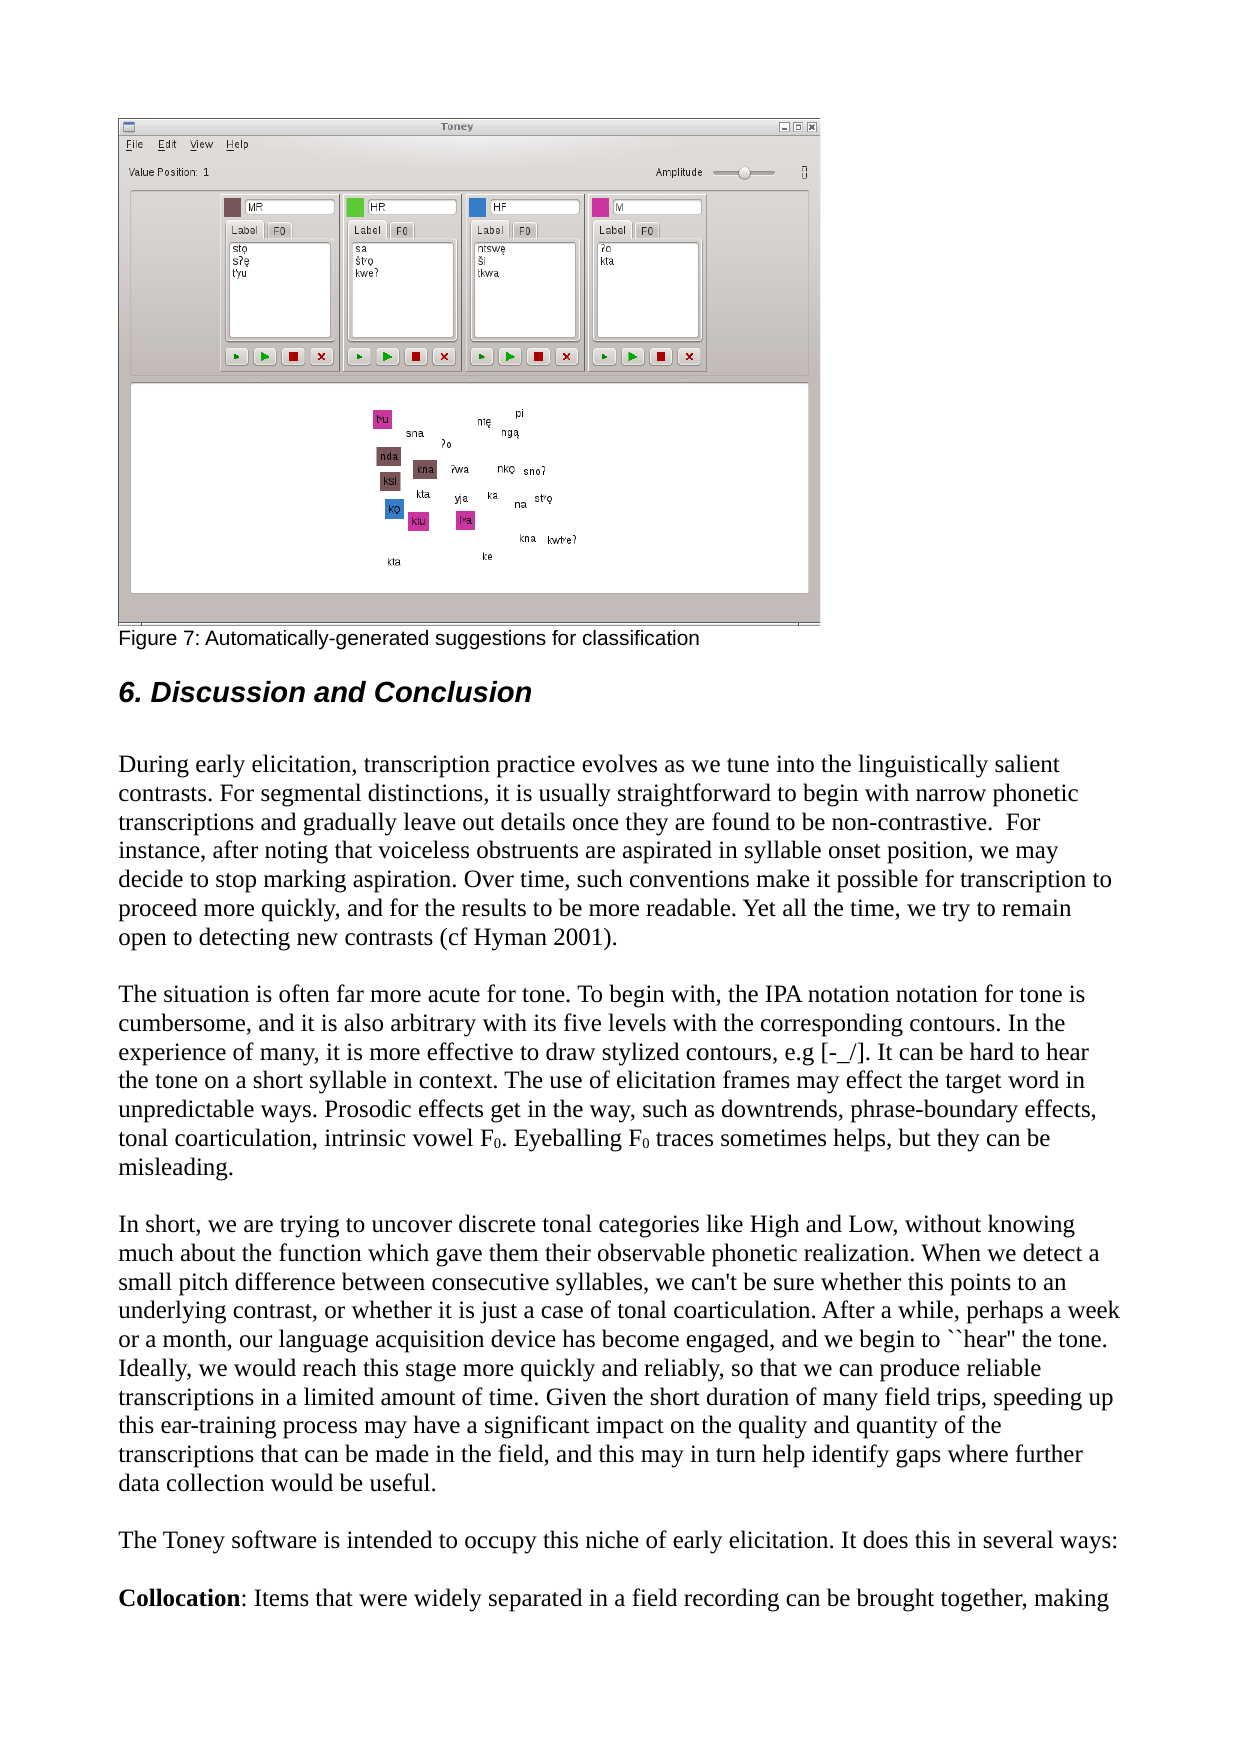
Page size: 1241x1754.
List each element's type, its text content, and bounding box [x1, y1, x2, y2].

subtitle 6. Discussion and Conclusion [118, 674, 1122, 708]
text During early elicitation, transcription practice evolves as we tune into the linguistically salient contrasts. For segmental distinctions, it is usually straightforward to begin with narrow phonetic transcriptions and gradually leave out details once they are found to be non-contrastive. For instance, after noting that voiceless obstruents are aspirated in syllable onset position, we may decide to stop marking aspiration. Over time, such conventions make it possible for transcription to proceed more quickly, and for the results to be more readable. Yet all the time, we try to remain open to detecting new contrasts (cf Hyman 2001). [118, 749, 1122, 951]
picture [118, 118, 821, 626]
text In short, we are trying to uncover discrete tonal categories like High and Low, without knowing much about the function which gave them their observable phonetic realization. When we detect a small pitch difference between consecutive syllables, we can't be sure whether this points to an underlying contrast, or whether it is just a case of tonal coarticulation. After a while, perhaps a week or a month, our language acquisition device has become engaged, and we begin to ``hear'' the tone. Ideally, we would reach this stage more quickly and reliably, so that we can produce reliable transcriptions in a limited amount of time. Given the short duration of many field trips, speeding up this ear-training process may have a significant impact on the quality and quantity of the transcriptions that can be made in the field, and this may in turn help identify gaps where further data collection would be useful. [118, 1209, 1122, 1497]
text The situation is often far more acute for tone. To begin with, the IPA notation notation for tone is cumbersome, and it is also arbitrary with its five levels with the corresponding contours. In the experience of many, it is more effective to draw stylized contours, e.g [-_/]. It can be hard to hear the tone on a short syllable in context. The use of elicitation frames may effect the target word in unpredictable ways. Prosodic effects get in the way, such as downtrends, phrase-boundary effects, tonal coarticulation, intrinsic vowel F0. Eyeballing F0 traces sometimes helps, but they can be misleading. [118, 979, 1122, 1181]
text The Toney software is intended to occupy this niche of early elicitation. It does this in several ways: [118, 1526, 1122, 1554]
text Figure 7: Automatically-generated suggestions for classification [118, 626, 1122, 649]
text Collocation: Items that were widely separated in a field recording can be brought together, making [118, 1583, 1122, 1612]
